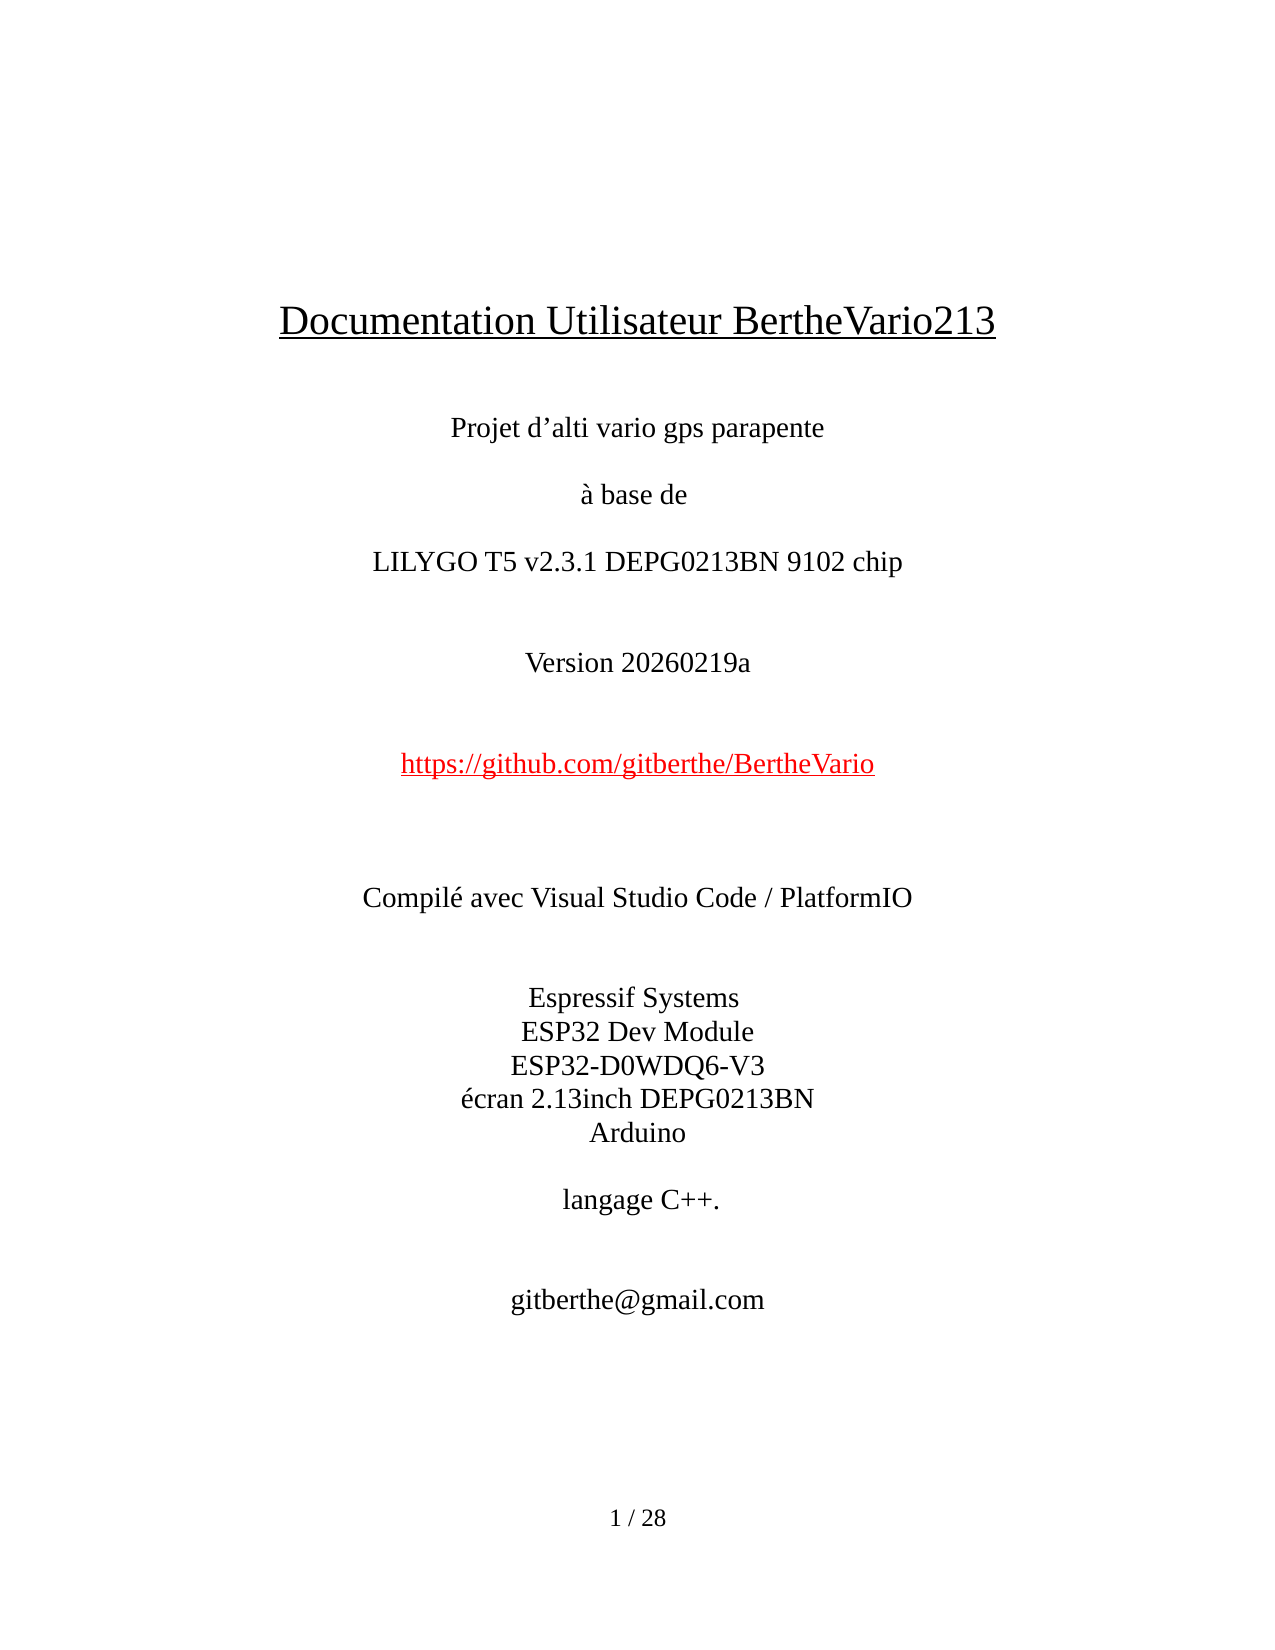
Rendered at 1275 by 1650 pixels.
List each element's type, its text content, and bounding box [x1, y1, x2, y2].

text gitberthe@gmail.com [118, 1282, 1157, 1316]
text Documentation Utilisateur BertheVario213 [118, 295, 1157, 343]
text écran 2.13inch DEPG0213BN [118, 1081, 1157, 1115]
text LILYGO T5 v2.3.1 DEPG0213BN 9102 chip [118, 544, 1157, 578]
text Version 20260219a [118, 645, 1157, 679]
text langage C++. [118, 1182, 1157, 1215]
text à base de [118, 477, 1157, 511]
text ESP32 Dev Module [118, 1014, 1157, 1048]
text ESP32-D0WDQ6-V3 [118, 1048, 1157, 1081]
text Projet d’alti vario gps parapente [118, 410, 1157, 444]
text Espressif Systems [118, 981, 1157, 1014]
text Arduino [118, 1115, 1157, 1148]
text Compilé avec Visual Studio Code / PlatformIO [118, 880, 1157, 913]
text https://github.com/gitberthe/BertheVario [118, 746, 1157, 779]
